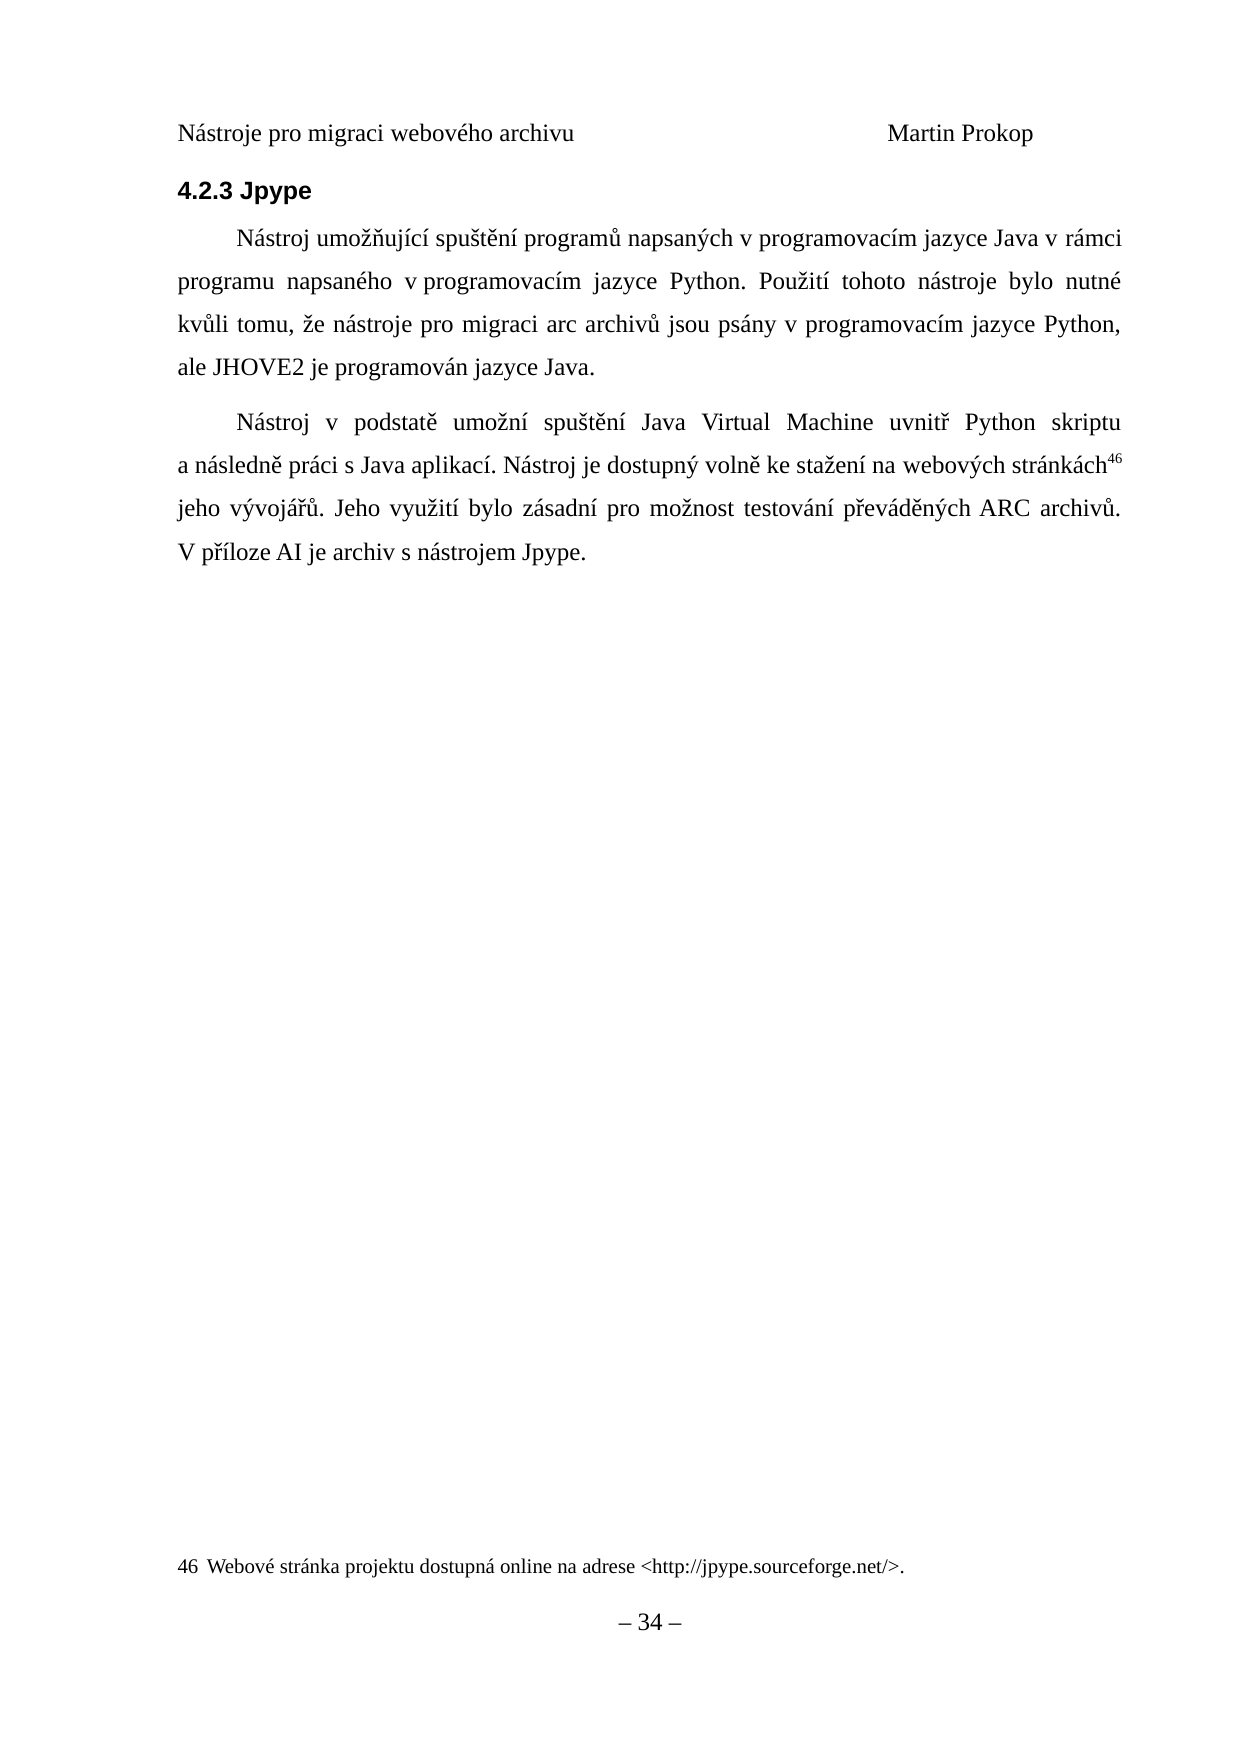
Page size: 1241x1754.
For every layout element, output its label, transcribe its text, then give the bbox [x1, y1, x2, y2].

text Nástroj umožňující spuštění programů napsaných v programovacím jazyce Java v rámci programu napsaného v programovacím jazyce Python. Použití tohoto nástroje bylo nutné kvůli tomu, že nástroje pro migraci arc archivů jsou psány v programovacím jazyce Python, ale JHOVE2 je programován jazyce Java. [177, 223, 1122, 381]
text Nástroj v podstatě umožní spuštění Java Virtual Machine uvnitř Python skriptu a následně práci s Java aplikací. Nástroj je dostupný volně ke stažení na webových stránkách jeho vývojářů. Jeho využití bylo zásadní pro možnost testování převáděných ARC archivů. V příloze AI je archiv s nástrojem Jpype. [177, 407, 1122, 565]
text Webové stránka projektu dostupná online na adrese <http://jpype.sourceforge.net/>. [177, 1553, 1122, 1578]
subtitle 4.2.3 Jpype [177, 176, 1122, 205]
